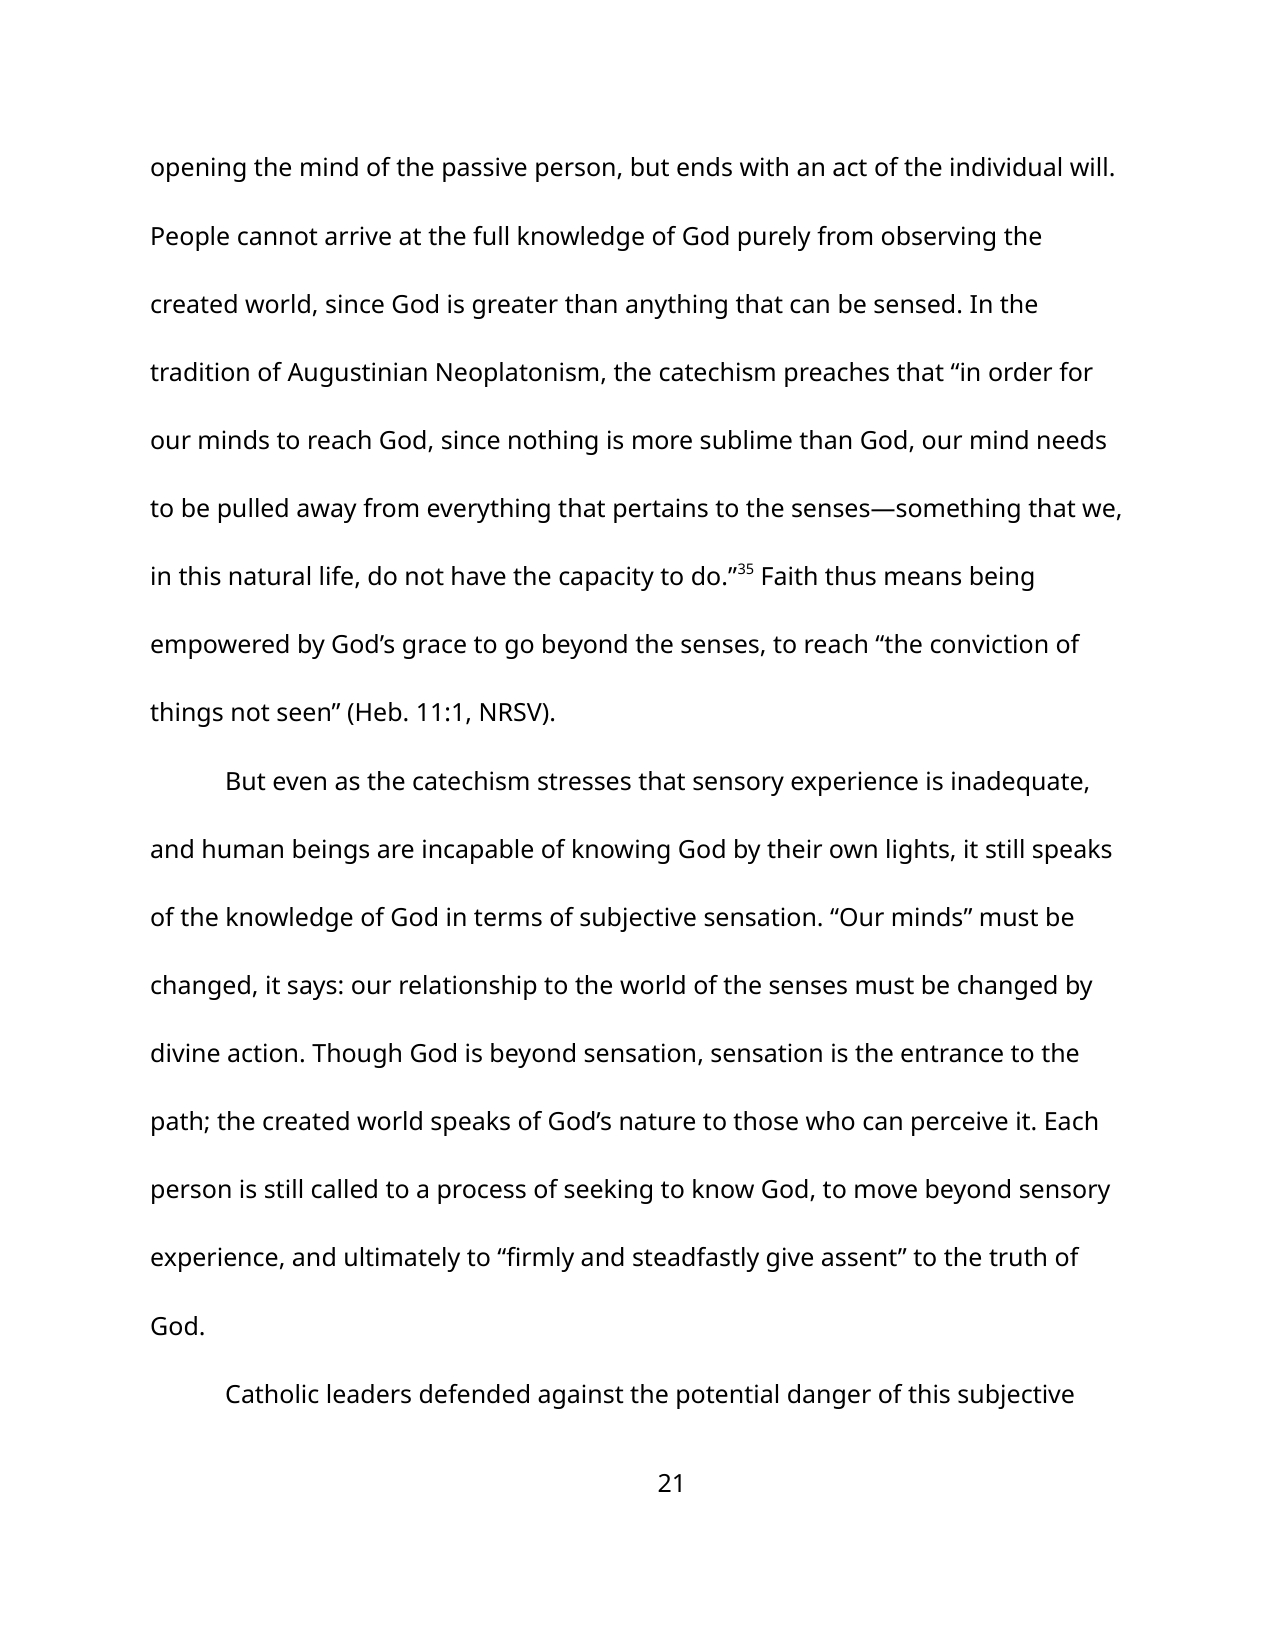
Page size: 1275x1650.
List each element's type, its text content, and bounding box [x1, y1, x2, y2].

text But even as the catechism stresses that sensory experience is inadequate, and human beings are incapable of knowing God by their own lights, it still speaks of the knowledge of God in terms of subjective sensation. “Our minds” must be changed, it says: our relationship to the world of the senses must be changed by divine action. Though God is beyond sensation, sensation is the entrance to the path; the created world speaks of God’s nature to those who can perceive it. Each person is still called to a process of seeking to know God, to move beyond sensory experience, and ultimately to “firmly and steadfastly give assent” to the truth of God. [150, 763, 1125, 1342]
text opening the mind of the passive person, but ends with an act of the individual will. People cannot arrive at the full knowledge of God purely from observing the created world, since God is greater than anything that can be sensed. In the tradition of Augustinian Neoplatonism, the catechism preaches that “in order for our minds to reach God, since nothing is more sublime than God, our mind needs to be pulled away from everything that pertains to the senses—something that we, in this natural life, do not have the capacity to do.” Faith thus means being empowered by God’s grace to go beyond the senses, to reach “the conviction of things not seen” (Heb. 11:1, NRSV). [150, 150, 1125, 729]
text Catholic leaders defended against the potential danger of this subjective [150, 1376, 1125, 1410]
